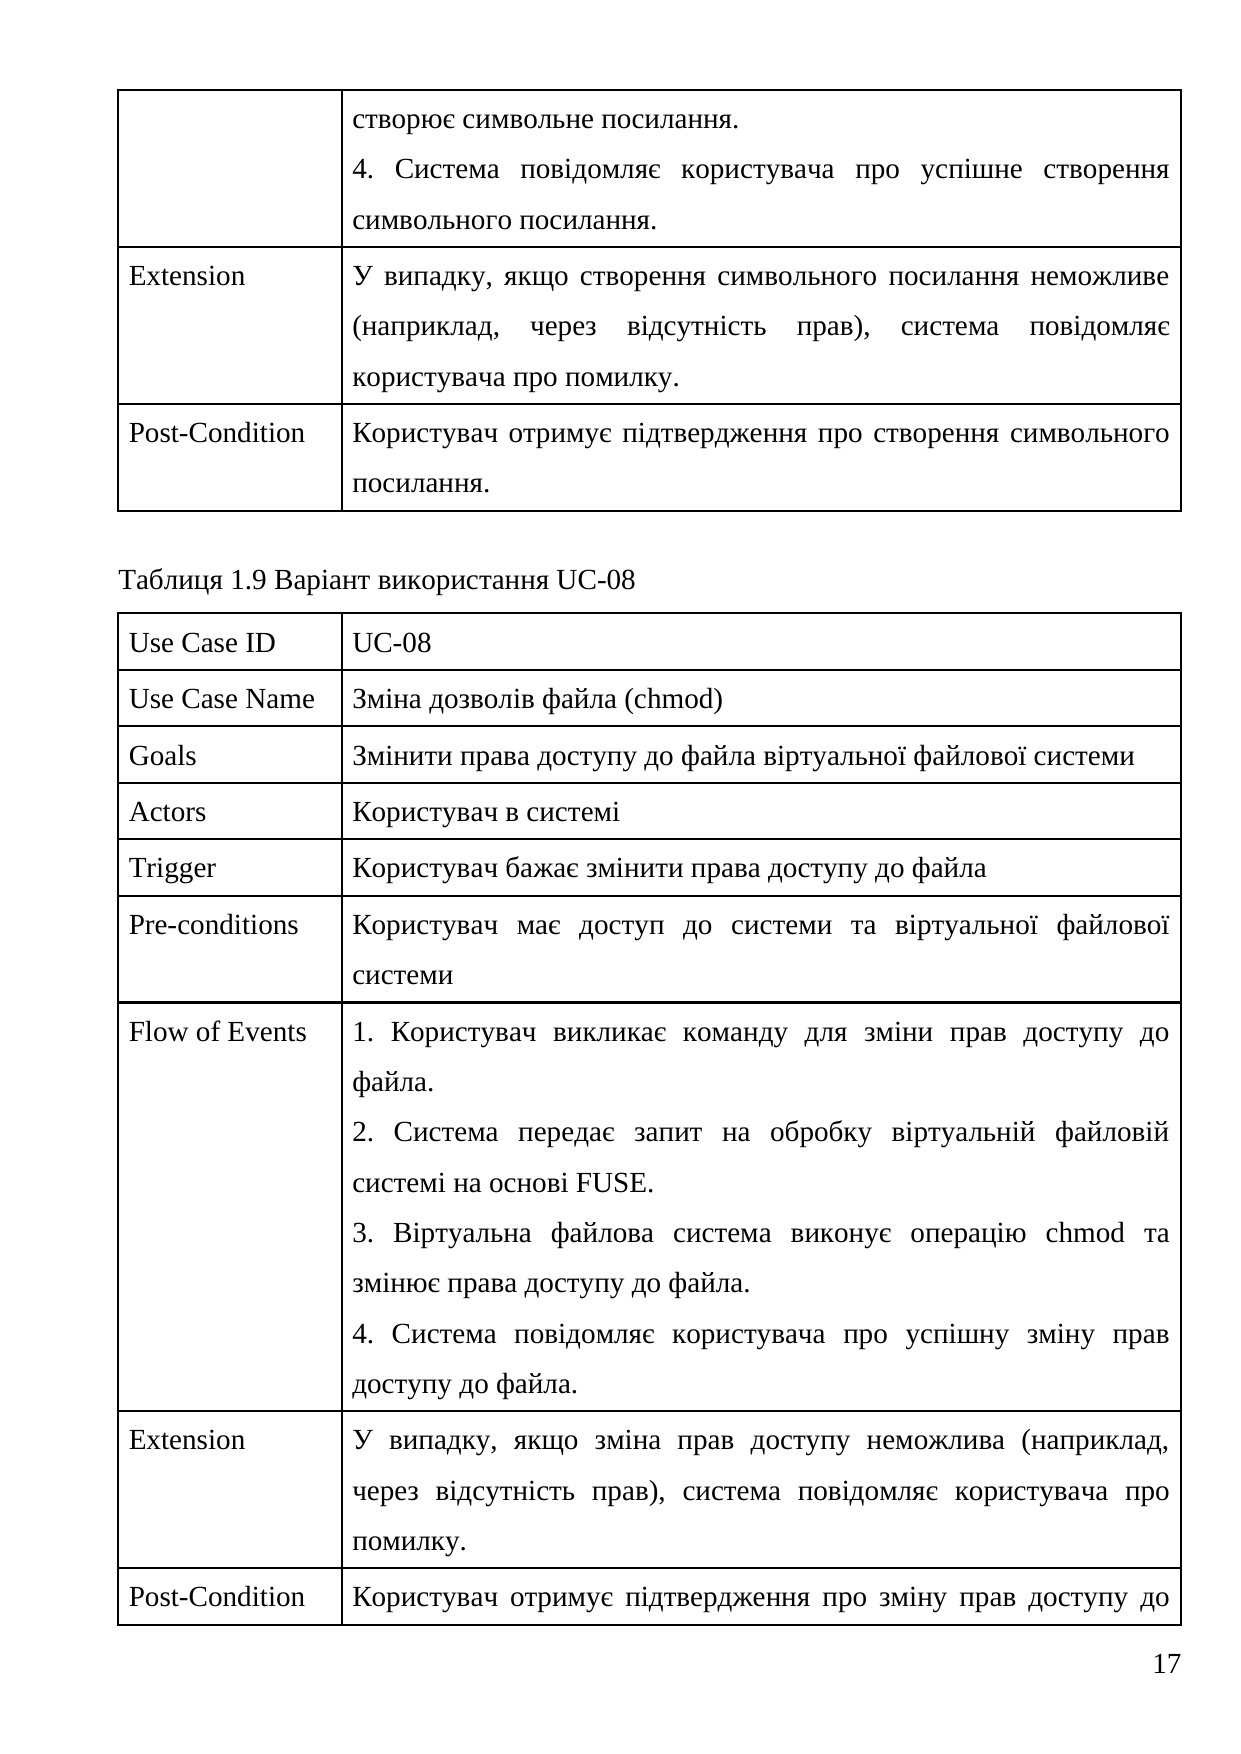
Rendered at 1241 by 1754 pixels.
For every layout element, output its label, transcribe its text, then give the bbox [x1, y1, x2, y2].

table_cell Goals [119, 727, 341, 782]
table_cell Extension [119, 248, 341, 403]
table_cell Post-Condition [119, 405, 341, 509]
table_cell Зміна дозволів файла (chmod) [343, 671, 1180, 725]
table_cell Користувач в системі [343, 784, 1180, 838]
table_cell Post-Condition [119, 1569, 341, 1623]
table_cell У випадку, якщо створення символьного посилання неможливе (наприклад, через відсутність прав), система повідомляє користувача про помилку. [343, 248, 1180, 403]
table_cell Trigger [119, 840, 341, 894]
table_cell Користувач отримує підтвердження про зміну прав доступу до [343, 1569, 1180, 1623]
table_cell Користувач має доступ до системи та віртуальної файлової системи [343, 897, 1180, 1001]
list Варіант використання UC-08 [118, 562, 1181, 596]
table_header Use Case ID [119, 614, 341, 669]
table_header UC-08 [343, 614, 1180, 669]
table_cell У випадку, якщо зміна прав доступу неможлива (наприклад, через відсутність прав), система повідомляє користувача про помилку. [343, 1412, 1180, 1567]
table_cell Use Case Name [119, 671, 341, 725]
table_cell Змінити права доступу до файла віртуальної файлової системи [343, 727, 1180, 782]
table_cell Flow of Events [119, 1004, 341, 1410]
table_cell Extension [119, 1412, 341, 1567]
table_cell 1. Користувач викликає команду для зміни прав доступу до файла. 2. Система передає запит на обробку віртуальній файловій системі на основі FUSE. 3. Віртуальна файлова система виконує операцію chmod та змінює права доступу до файла. 4. Система повідомляє користувача про успішну зміну прав доступу до файла. [343, 1004, 1180, 1410]
table_cell Pre-conditions [119, 897, 341, 1001]
table_cell Користувач бажає змінити права доступу до файла [343, 840, 1180, 894]
table_cell Користувач отримує підтвердження про створення символьного посилання. [343, 405, 1180, 509]
table_cell Actors [119, 784, 341, 838]
